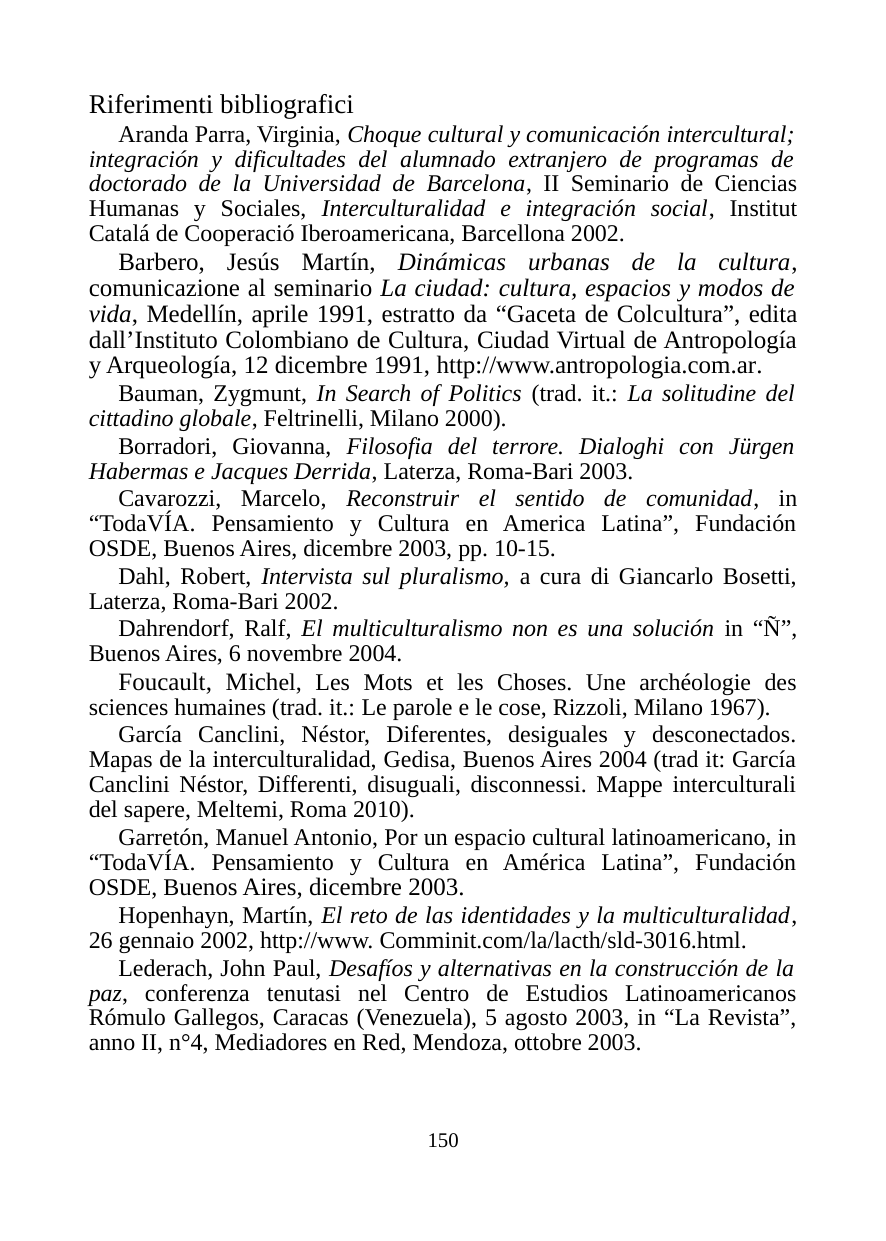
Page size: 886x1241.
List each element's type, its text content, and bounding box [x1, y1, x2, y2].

text Foucault, Michel, Les Mots et les Choses. Une archéologie des sciences humaines (trad. it.: Le parole e le cose, Rizzoli, Milano 1967). [88, 667, 797, 720]
text Aranda Parra, Virginia, Choque cultural y comunicación intercultural; integración y dificultades del alumnado extranjero de programas de doctorado de la Universidad de Barcelona, II Seminario de Ciencias Humanas y Sociales, Interculturalidad e integración social, Institut Catalá de Cooperació Iberoamericana, Barcellona 2002. [88, 120, 797, 247]
subtitle Riferimenti bibliografici [88, 88, 797, 120]
text Bauman, Zygmunt, In Search of Politics (trad. it.: La solitudine del cittadino globale, Feltrinelli, Milano 2000). [88, 379, 797, 432]
text García Canclini, Néstor, Diferentes, desiguales y desconectados. Mapas de la interculturalidad, Gedisa, Buenos Aires 2004 (trad it: García Canclini Néstor, Differenti, disuguali, disconnessi. Mappe interculturali del sapere, Meltemi, Roma 2010). [88, 720, 797, 823]
text Dahl, Robert, Intervista sul pluralismo, a cura di Giancarlo Bosetti, Laterza, Roma-Bari 2002. [88, 562, 797, 614]
text Hopenhayn, Martín, El reto de las identidades y la multiculturalidad, 26 gennaio 2002, http://www. Comminit.com/la/lacth/sld-3016.html. [88, 901, 797, 954]
text Lederach, John Paul, Desafíos y alternativas en la construcción de la paz, conferenza tenutasi nel Centro de Estudios Latinoamericanos Rómulo Gallegos, Caracas (Venezuela), 5 agosto 2003, in “La Revista”, anno II, n°4, Mediadores en Red, Mendoza, ottobre 2003. [88, 954, 797, 1056]
text Barbero, Jesús Martín, Dinámicas urbanas de la cultura, comunicazione al seminario La ciudad: cultura, espacios y modos de vida, Medellín, aprile 1991, estratto da “Gaceta de Colcultura”, edita dall’Instituto Colombiano de Cultura, Ciudad Virtual de Antropología y Arqueología, 12 dicembre 1991, http://www.antropologia.com.ar. [88, 247, 797, 379]
text Garretón, Manuel Antonio, Por un espacio cultural latinoamericano, in “TodaVÍA. Pensamiento y Cultura en América Latina”, Fundación OSDE, Buenos Aires, dicembre 2003. [88, 823, 797, 901]
text Borradori, Giovanna, Filosofia del terrore. Dialoghi con Jürgen Habermas e Jacques Derrida, Laterza, Roma-Bari 2003. [88, 432, 797, 484]
text Cavarozzi, Marcelo, Reconstruir el sentido de comunidad, in “TodaVÍA. Pensamiento y Cultura en America Latina”, Fundación OSDE, Buenos Aires, dicembre 2003, pp. 10-15. [88, 484, 797, 562]
text Dahrendorf, Ralf, El multiculturalismo non es una solución in “Ñ”, Buenos Aires, 6 novembre 2004. [88, 614, 797, 667]
